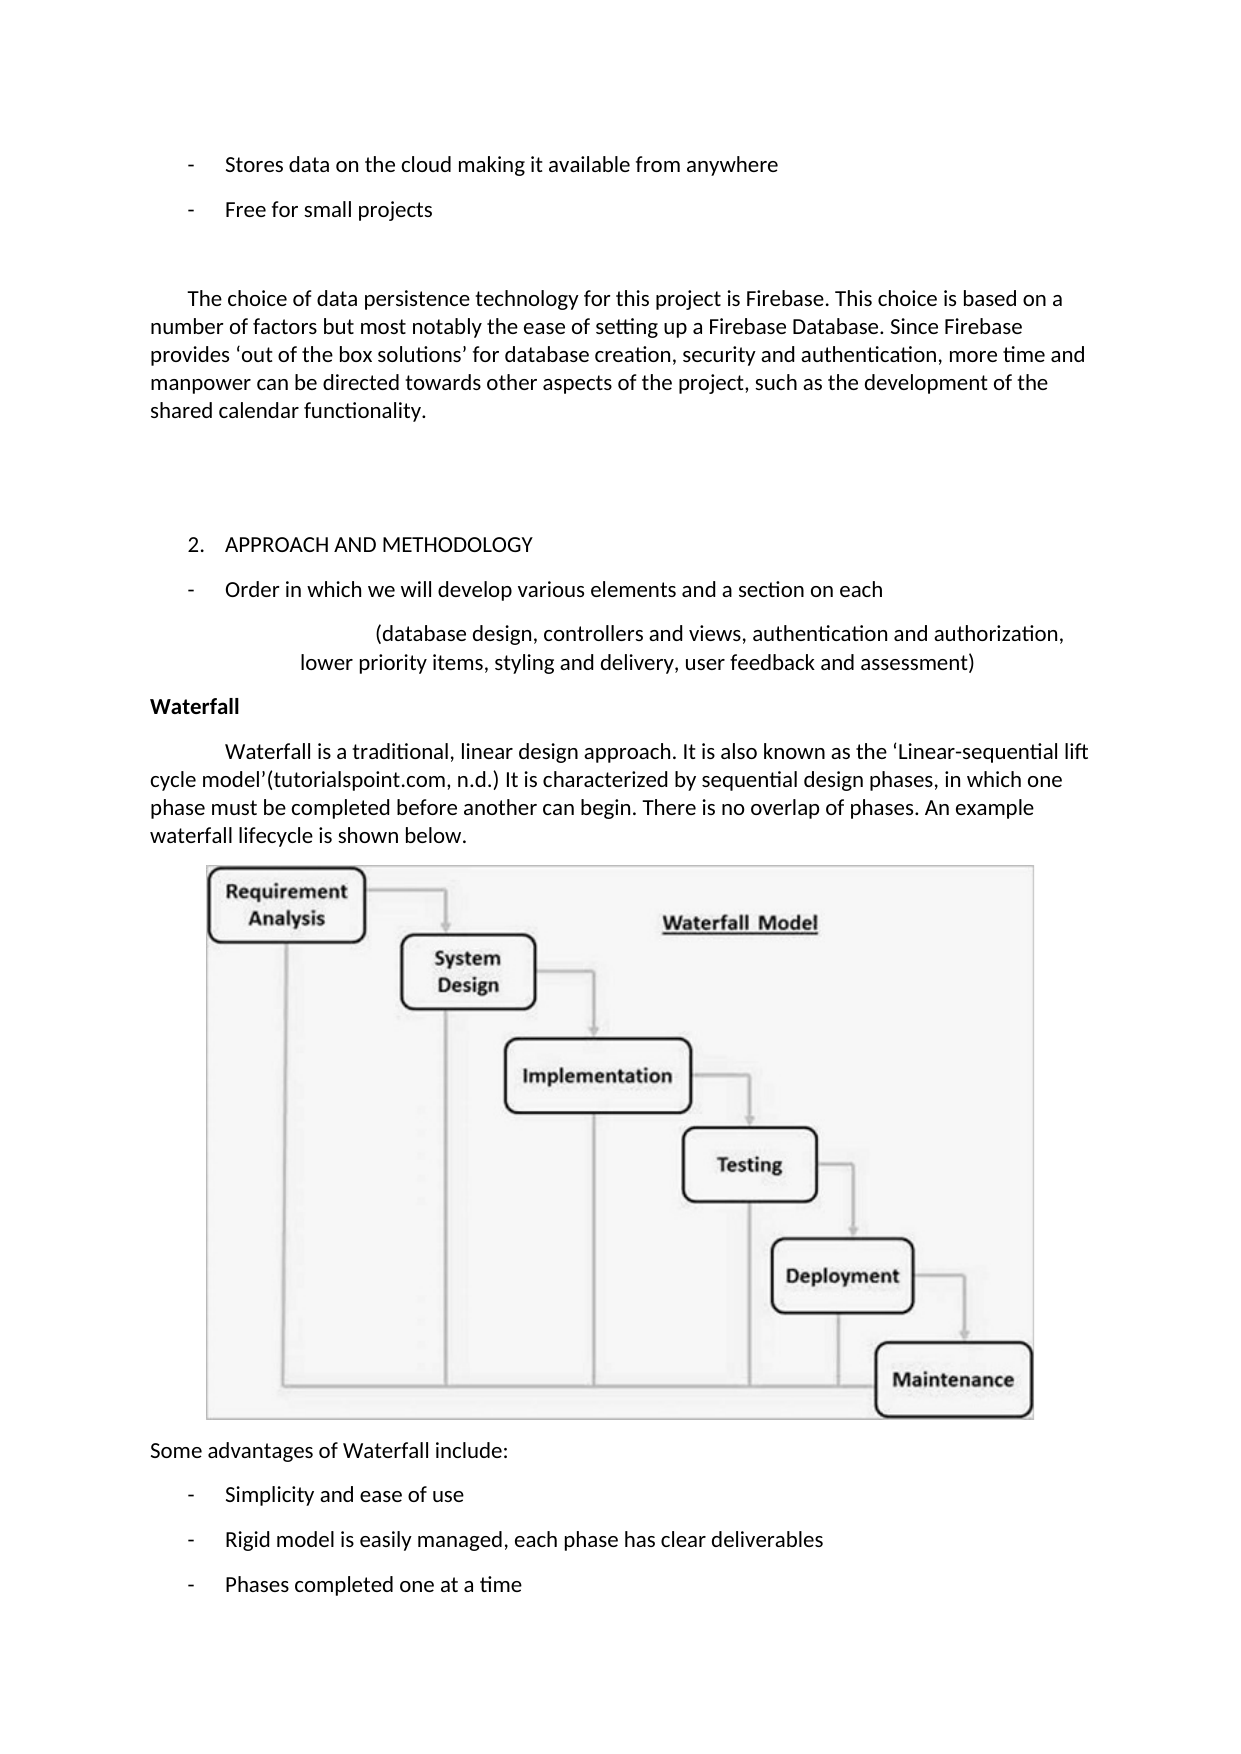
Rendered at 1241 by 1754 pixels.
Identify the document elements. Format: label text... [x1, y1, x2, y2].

list (database design, controllers and views, authentication and authorization, lower priority items, styling and delivery, user feedback and assessment) [300, 619, 1090, 676]
text Waterfall is a traditional, linear design approach. It is also known as the ‘Linear-sequential lift cycle model’(tutorialspoint.com, n.d.) It is characterized by sequential design phases, in which one phase must be completed before another can begin. There is no overlap of phases. An example waterfall lifecycle is shown below. [150, 737, 1090, 849]
list Free for small projects [187, 195, 1090, 223]
list Order in which we will develop various elements and a section on each [187, 575, 1090, 603]
text Waterfall [150, 692, 1090, 720]
list Phases completed one at a time [187, 1570, 1090, 1598]
list Stores data on the cloud making it available from anywhere [187, 150, 1090, 178]
list Simplicity and ease of use [187, 1481, 1090, 1509]
list APPROACH AND METHODOLOGY [187, 530, 1090, 558]
text Some advantages of Waterfall include: [150, 1436, 1090, 1464]
text The choice of data persistence technology for this project is Firebase. This choice is based on a number of factors but most notably the ease of setting up a Firebase Database. Since Firebase provides ‘out of the box solutions’ for database creation, security and authentication, more time and manpower can be directed towards other aspects of the project, such as the development of the shared calendar functionality. [150, 284, 1090, 424]
list Rigid model is easily managed, each phase has clear deliverables [187, 1525, 1090, 1553]
